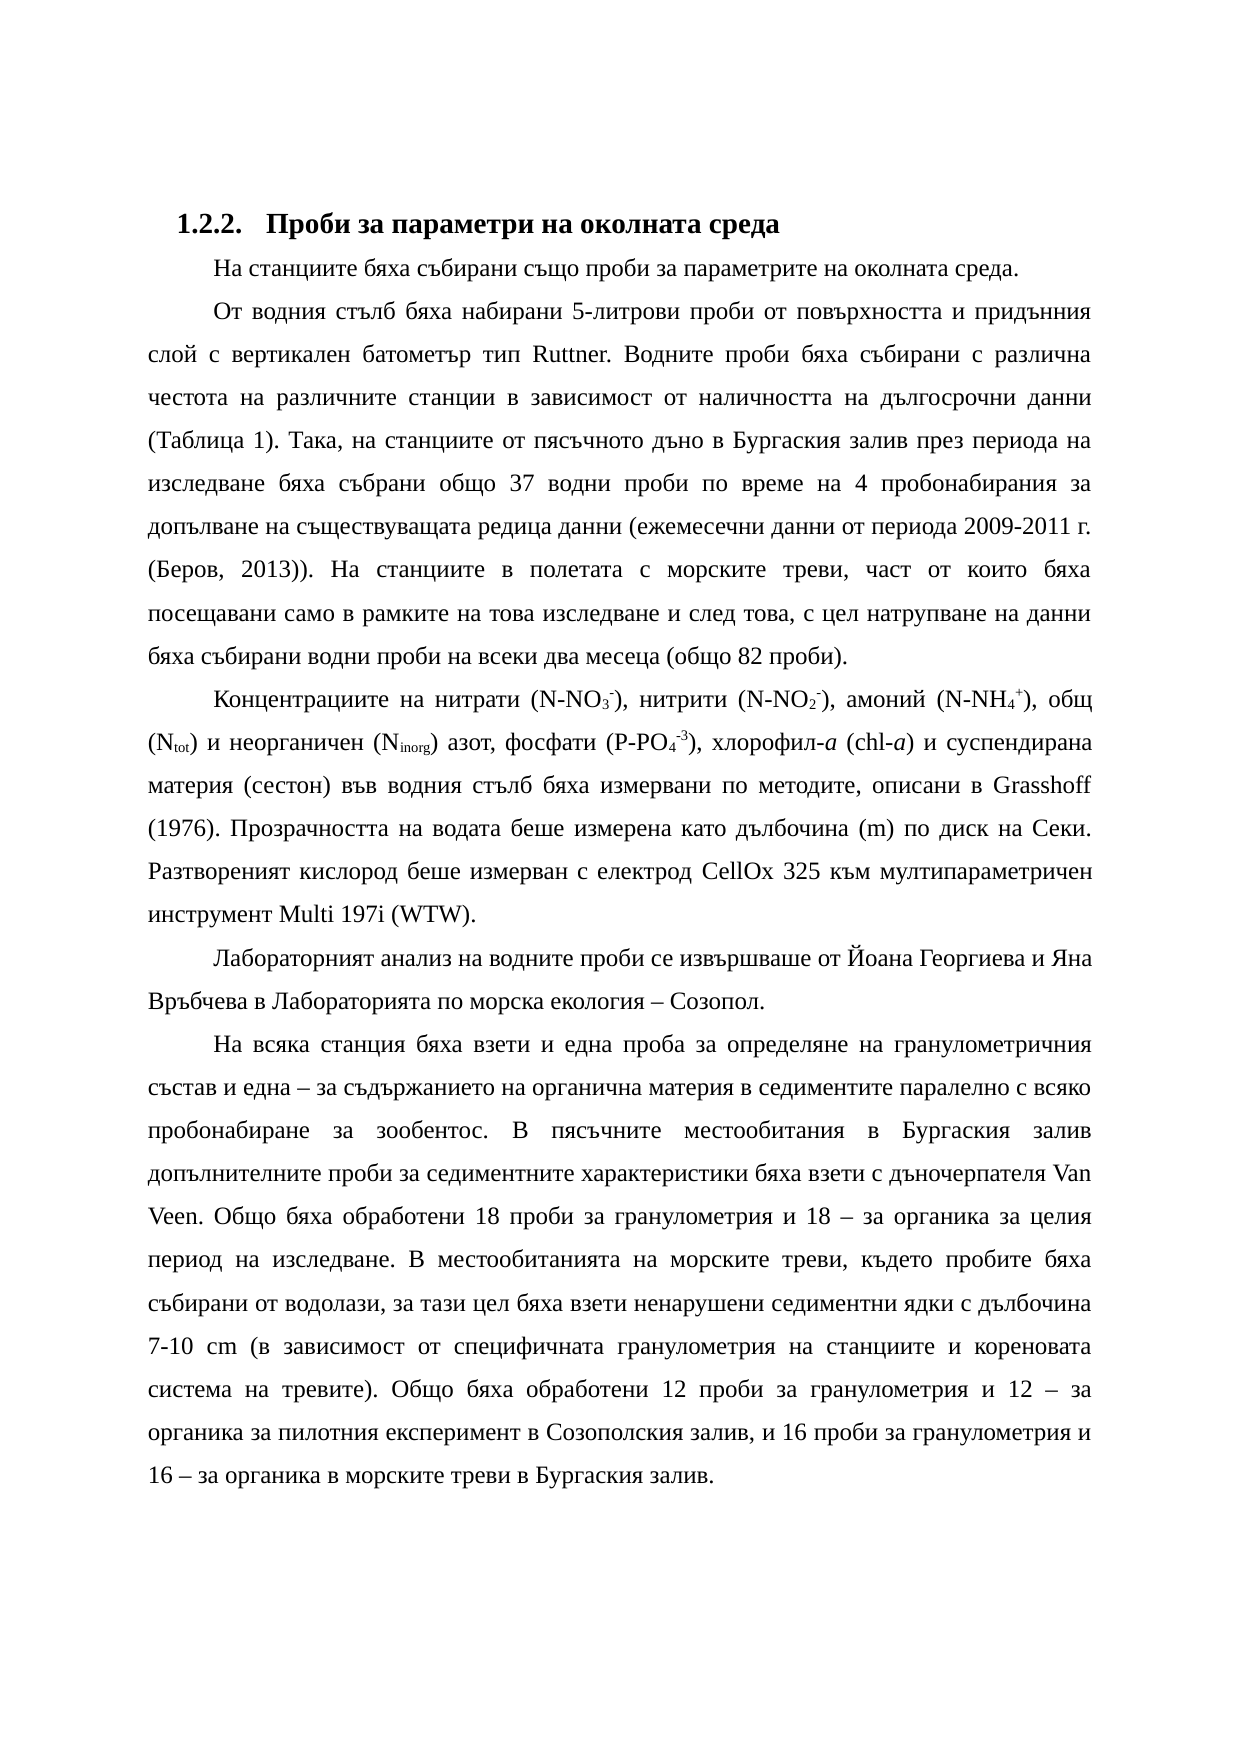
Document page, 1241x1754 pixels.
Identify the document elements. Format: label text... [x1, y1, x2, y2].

subtitle Проби за параметри на околната среда [242, 207, 1093, 240]
text На станциите бяха събирани също проби за параметрите на околната среда. [148, 253, 1093, 281]
text Лабораторният анализ на водните проби се извършваше от Йоана Георгиева и Яна Връбчева в Лабораторията по морска екология – Созопол. [148, 943, 1093, 1014]
text Концентрациите на нитрати (N-NO3-), нитрити (N-NO2-), амоний (N-NH4+), общ (Ntot) и неорганичен (Ninorg) азот, фосфати (P-PO4-3), хлорофил-а (chl-a) и суспендирана материя (сестон) във водния стълб бяха измервани по методите, описани в Grasshoff (1976). Прозрачността на водата беше измерена като дълбочина (m) по диск на Секи. Разтвореният кислород беше измерван с електрод CellOx 325 към мултипараметричен инструмент Multi 197i (WTW). [148, 684, 1093, 928]
text От водния стълб бяха набирани 5-литрови проби от повърхността и придънния слой с вертикален батометър тип Ruttner. Водните проби бяха събирани с различна честота на различните станции в зависимост от наличността на дългосрочни данни (Таблица 1). Така, на станциите от пясъчното дъно в Бургаския залив през периода на изследване бяха събрани общо 37 водни проби по време на 4 пробонабирания за допълване на съществуващата редица данни (ежемесечни данни от периода 2009-2011 г. (Беров, 2013)). На станциите в полетата с морските треви, част от които бяха посещавани само в рамките на това изследване и след това, с цел натрупване на данни бяха събирани водни проби на всеки два месеца (общо 82 проби). [148, 296, 1093, 669]
text На всяка станция бяха взети и една проба за определяне на гранулометричния състав и една – за съдържанието на органична материя в седиментите паралелно с всяко пробонабиране за зообентос. В пясъчните местообитания в Бургаския залив допълнителните проби за седиментните характеристики бяха взети с дъночерпателя Van Veen. Общо бяха обработени 18 проби за гранулометрия и 18 – за органика за целия период на изследване. В местообитанията на морските треви, където пробите бяха събирани от водолази, за тази цел бяха взети ненарушени седиментни ядки с дълбочина 7-10 cm (в зависимост от специфичната гранулометрия на станциите и кореновата система на тревите). Общо бяха обработени 12 проби за гранулометрия и 12 – за органика за пилотния експеримент в Созополския залив, и 16 проби за гранулометрия и 16 – за органика в морските треви в Бургаския залив. [148, 1029, 1093, 1489]
